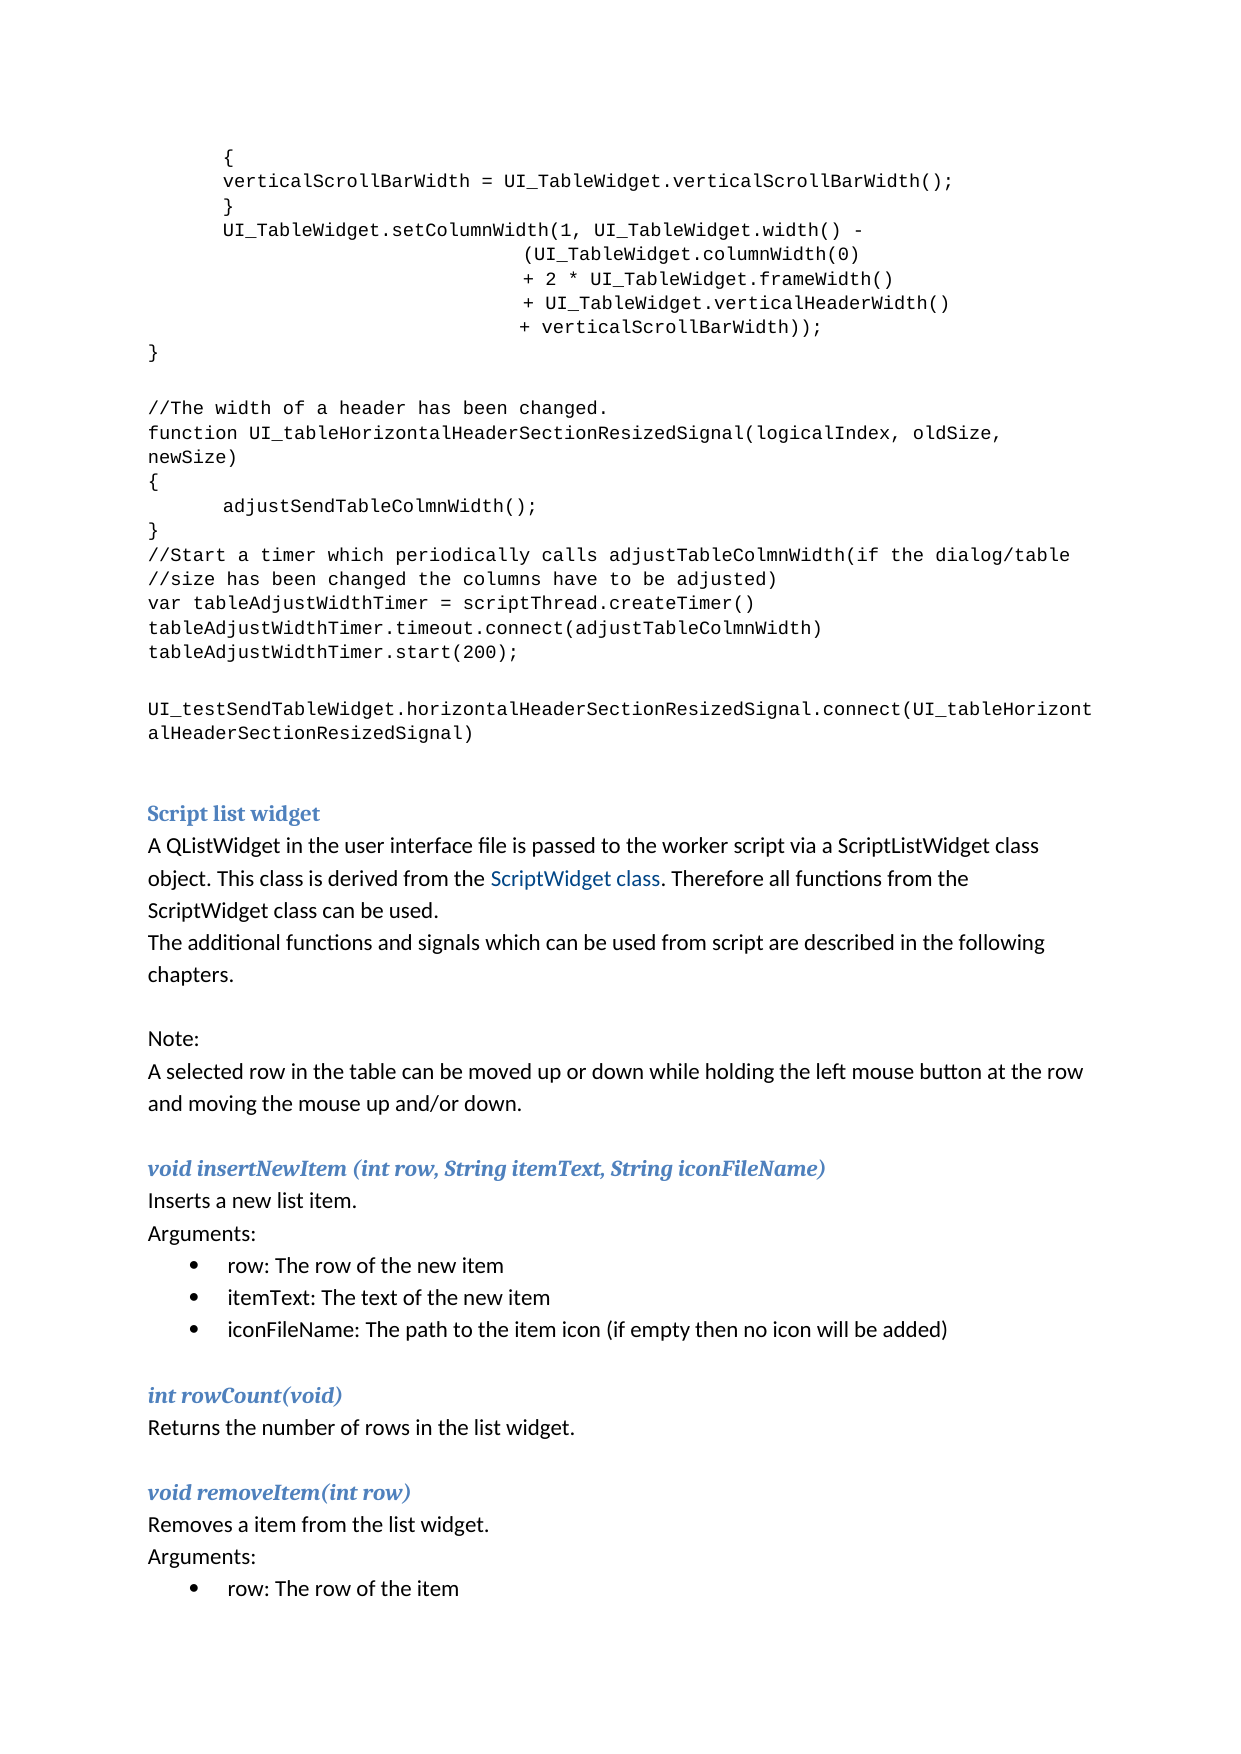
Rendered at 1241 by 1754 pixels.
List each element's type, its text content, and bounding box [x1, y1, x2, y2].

text + 2 * UI_TableWidget.frameWidth() [148, 269, 1093, 291]
text UI_TableWidget.setColumnWidth(1, UI_TableWidget.width() - [148, 221, 1093, 242]
list row: The row of the item [190, 1574, 1093, 1603]
text { [148, 148, 1093, 169]
subtitle int rowCount(void) [148, 1382, 1093, 1409]
text verticalScrollBarWidth = UI_TableWidget.verticalScrollBarWidth(); [148, 172, 1093, 193]
text } [148, 196, 1093, 218]
list row: The row of the new item [190, 1251, 1093, 1279]
text //size has been changed the columns have to be adjusted) [148, 570, 1093, 591]
text A QListWidget in the user interface file is passed to the worker script via a ScriptListWidget class object. This class is derived from the ScriptWidget class. Therefore all functions from the ScriptWidget class can be used. [148, 831, 1093, 924]
text UI_testSendTableWidget.horizontalHeaderSectionResizedSignal.connect(UI_tableHorizontalHeaderSectionResizedSignal) [148, 699, 1093, 745]
text A selected row in the table can be moved up or down while holding the left mouse button at the row and moving the mouse up and/or down. [148, 1057, 1093, 1117]
text { [148, 472, 1093, 493]
text (UI_TableWidget.columnWidth(0) [148, 245, 1093, 266]
text adjustSendTableColmnWidth(); [148, 497, 1093, 518]
list iconFileName: The path to the item icon (if empty then no icon will be added) [190, 1315, 1093, 1343]
text Returns the number of rows in the list widget. [148, 1413, 1093, 1441]
text function UI_tableHorizontalHeaderSectionResizedSignal(logicalIndex, oldSize, newSize) [148, 423, 1093, 469]
text //The width of a header has been changed. [148, 399, 1093, 420]
text tableAdjustWidthTimer.timeout.connect(adjustTableColmnWidth) [148, 618, 1093, 640]
text The additional functions and signals which can be used from script are described in the following chapters. [148, 928, 1093, 988]
text + verticalScrollBarWidth)); [148, 318, 1093, 339]
subtitle Script list widget [148, 801, 1093, 828]
subtitle void insertNewItem (int row, String itemText, String iconFileName) [148, 1156, 1093, 1183]
list itemText: The text of the new item [190, 1283, 1093, 1311]
text Arguments: [148, 1542, 1093, 1570]
text Removes a item from the list widget. [148, 1510, 1093, 1538]
text Inserts a new list item. [148, 1186, 1093, 1214]
subtitle void removeItem(int row) [148, 1480, 1093, 1506]
text } [148, 343, 1093, 364]
text } [148, 521, 1093, 542]
text + UI_TableWidget.verticalHeaderWidth() [148, 294, 1093, 315]
text Note: [148, 1024, 1093, 1053]
text //Start a timer which periodically calls adjustTableColmnWidth(if the dialog/table [148, 545, 1093, 567]
text tableAdjustWidthTimer.start(200); [148, 643, 1093, 664]
text var tableAdjustWidthTimer = scriptThread.createTimer() [148, 594, 1093, 615]
text Arguments: [148, 1219, 1093, 1247]
